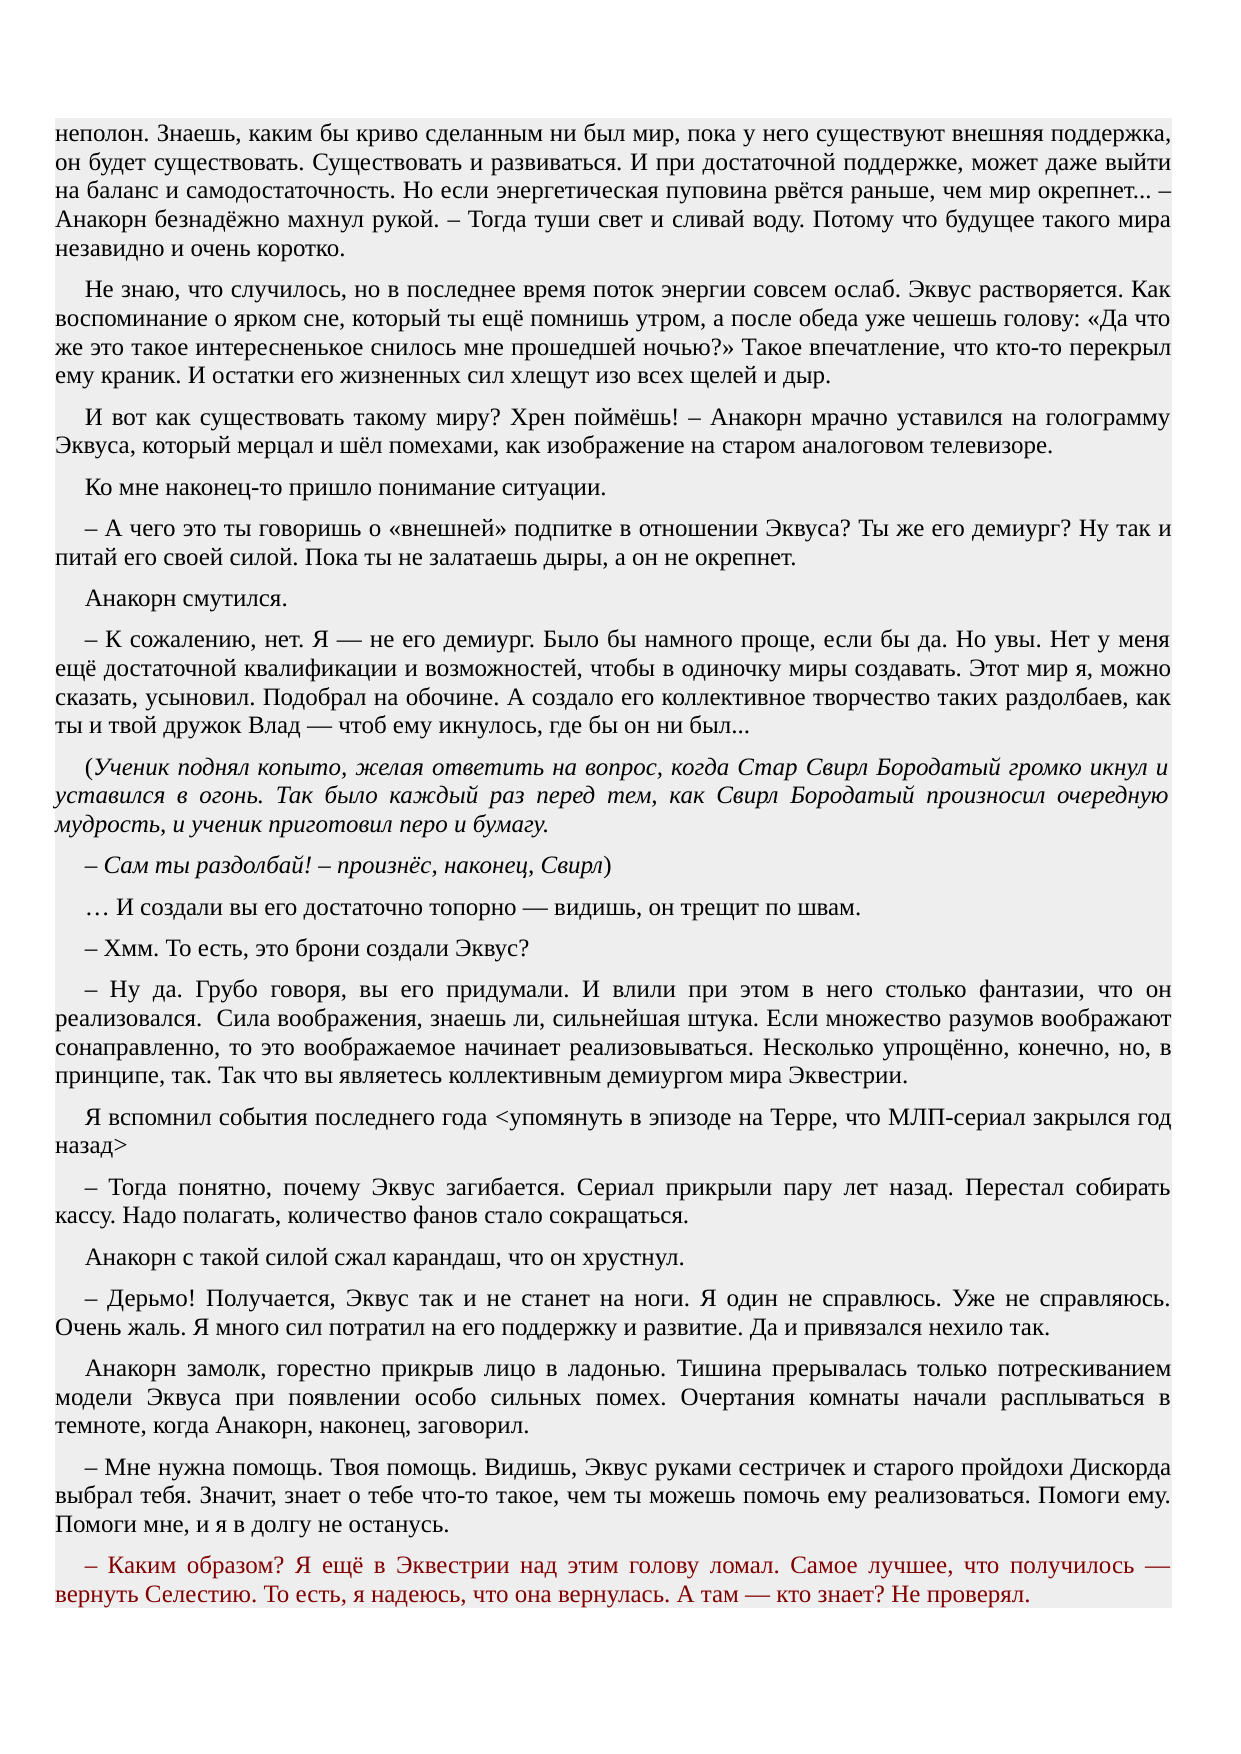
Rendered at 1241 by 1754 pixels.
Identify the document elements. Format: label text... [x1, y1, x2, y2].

text Анакорн с такой силой сжал карандаш, что он хрустнул. [55, 1242, 1172, 1271]
text – К сожалению, нет. Я — не его демиург. Было бы намного проще, если бы да. Но увы. Нет у меня ещё достаточной квалификации и возможностей, чтобы в одиночку миры создавать. Этот мир я, можно сказать, усыновил. Подобрал на обочине. А создало его коллективное творчество таких раздолбаев, как ты и твой дружок Влад — чтоб ему икнулось, где бы он ни был... [55, 624, 1172, 739]
text Не знаю, что случилось, но в последнее время поток энергии совсем ослаб. Эквус растворяется. Как воспоминание о ярком сне, который ты ещё помнишь утром, а после обеда уже чешешь голову: «Да что же это такое интересненькое снилось мне прошедшей ночью?» Такое впечатление, что кто-то перекрыл ему краник. И остатки его жизненных сил хлещут изо всех щелей и дыр. [55, 274, 1172, 389]
text (Ученик поднял копыто, желая ответить на вопрос, когда Стар Свирл Бородатый громко икнул и уставился в огонь. Так было каждый раз перед тем, как Свирл Бородатый произносил очередную мудрость, и ученик приготовил перо и бумагу. [55, 752, 1172, 838]
text – Дерьмо! Получается, Эквус так и не станет на ноги. Я один не справлюсь. Уже не справляюсь. Очень жаль. Я много сил потратил на его поддержку и развитие. Да и привязался нехило так. [55, 1283, 1172, 1341]
text Анакорн смутился. [55, 583, 1172, 612]
text – Каким образом? Я ещё в Эквестрии над этим голову ломал. Самое лучшее, что получилось — вернуть Селестию. То есть, я надеюсь, что она вернулась. А там — кто знает? Не проверял. [55, 1551, 1172, 1608]
text – Ну да. Грубо говоря, вы его придумали. И влили при этом в него столько фантазии, что он реализовался. Сила воображения, знаешь ли, сильнейшая штука. Если множество разумов воображают сонаправленно, то это воображаемое начинает реализовываться. Несколько упрощённо, конечно, но, в принципе, так. Так что вы являетесь коллективным демиургом мира Эквестрии. [55, 974, 1172, 1089]
text Ко мне наконец-то пришло понимание ситуации. [55, 472, 1172, 501]
text – Мне нужна помощь. Твоя помощь. Видишь, Эквус руками сестричек и старого пройдохи Дискорда выбрал тебя. Значит, знает о тебе что-то такое, чем ты можешь помочь ему реализоваться. Помоги ему. Помоги мне, и я в долгу не останусь. [55, 1452, 1172, 1538]
text И вот как существовать такому миру? Хрен поймёшь! – Анакорн мрачно уставился на голограмму Эквуса, который мерцал и шёл помехами, как изображение на старом аналоговом телевизоре. [55, 402, 1172, 459]
text неполон. Знаешь, каким бы криво сделанным ни был мир, пока у него существуют внешняя поддержка, он будет существовать. Существовать и развиваться. И при достаточной поддержке, может даже выйти на баланс и самодостаточность. Но если энергетическая пуповина рвётся раньше, чем мир окрепнет... – Анакорн безнадёжно махнул рукой. – Тогда туши свет и сливай воду. Потому что будущее такого мира незавидно и очень коротко. [55, 118, 1172, 262]
text – Хмм. То есть, это брони создали Эквус? [55, 933, 1172, 962]
text … И создали вы его достаточно топорно — видишь, он трещит по швам. [55, 892, 1172, 921]
text – Тогда понятно, почему Эквус загибается. Сериал прикрыли пару лет назад. Перестал собирать кассу. Надо полагать, количество фанов стало сокращаться. [55, 1172, 1172, 1229]
text Я вспомнил события последнего года <упомянуть в эпизоде на Терре, что МЛП-сериал закрылся год назад> [55, 1102, 1172, 1159]
text – Сам ты раздолбай! – произнёс, наконец, Свирл) [55, 851, 1172, 879]
text Анакорн замолк, горестно прикрыв лицо в ладонью. Тишина прерывалась только потрескиванием модели Эквуса при появлении особо сильных помех. Очертания комнаты начали расплываться в темноте, когда Анакорн, наконец, заговорил. [55, 1353, 1172, 1439]
text – А чего это ты говоришь о «внешней» подпитке в отношении Эквуса? Ты же его демиург? Ну так и питай его своей силой. Пока ты не залатаешь дыры, а он не окрепнет. [55, 513, 1172, 571]
